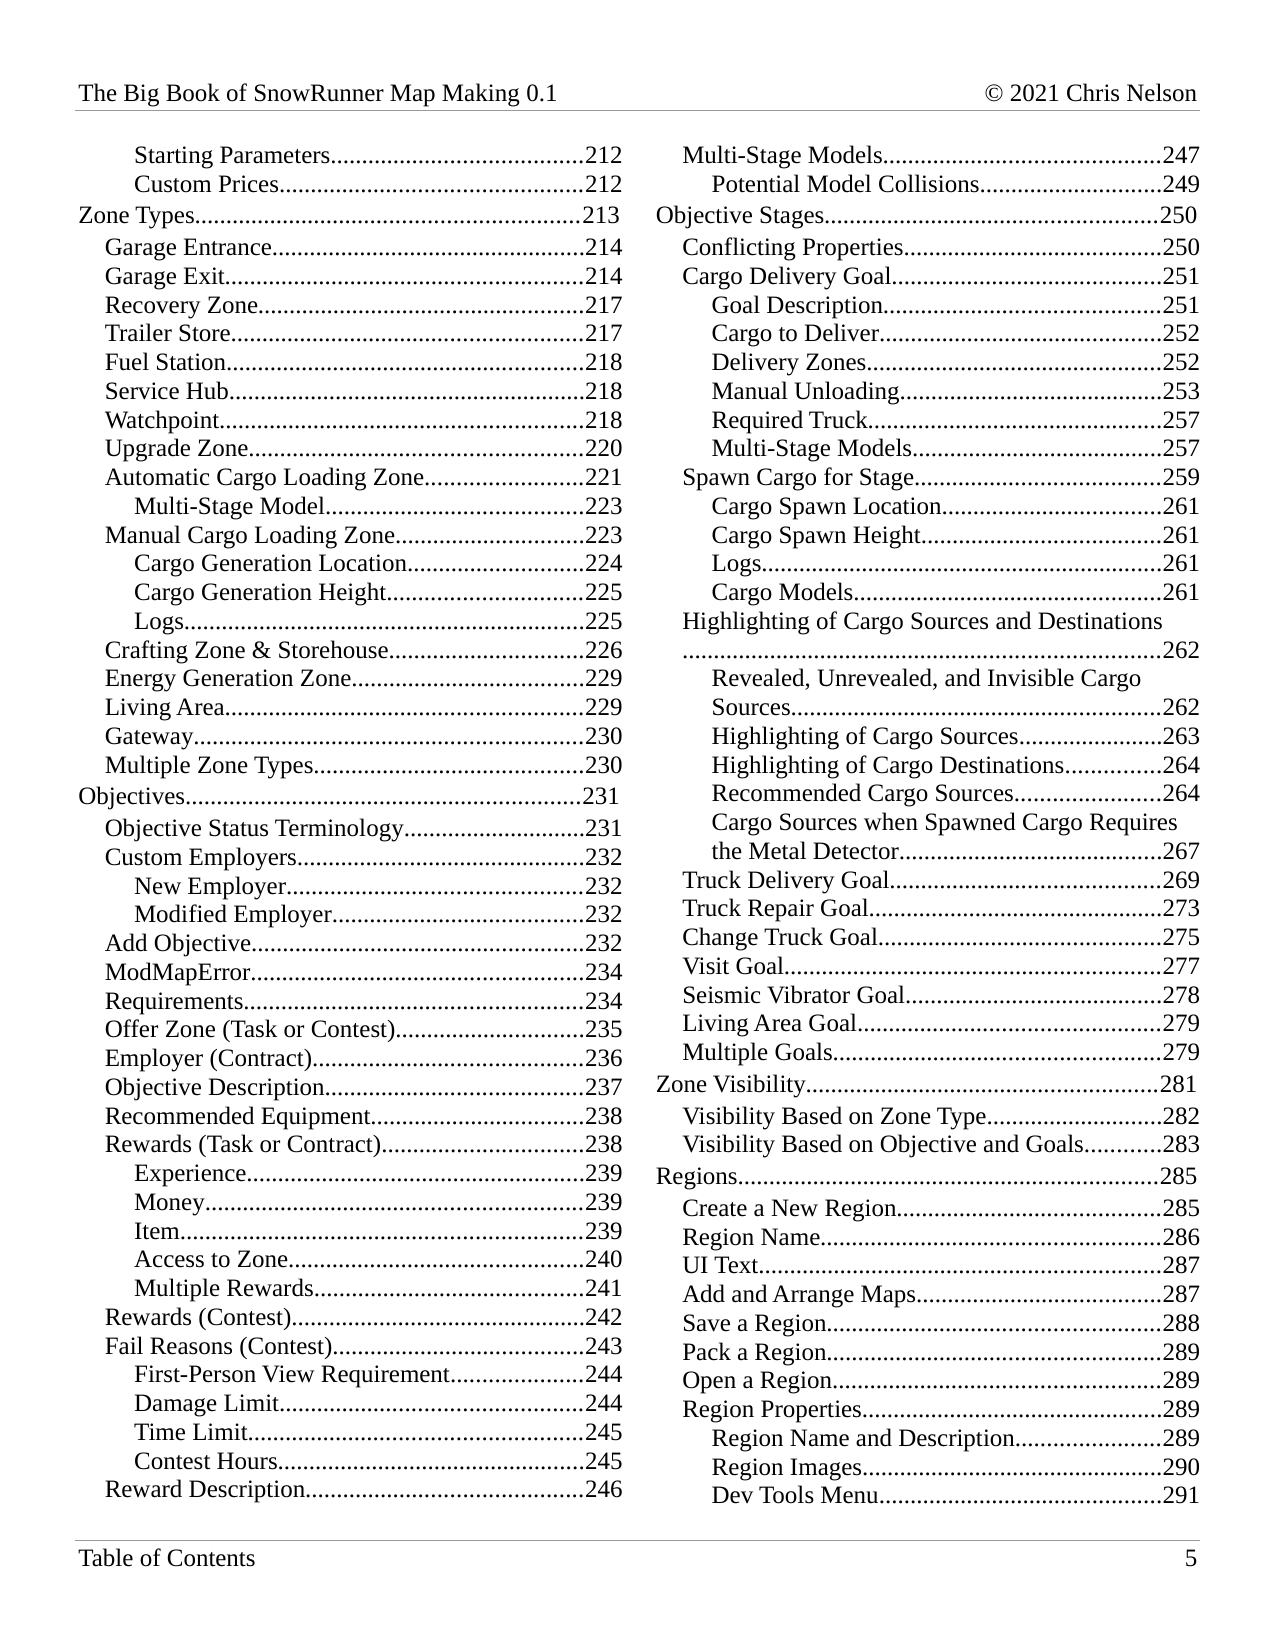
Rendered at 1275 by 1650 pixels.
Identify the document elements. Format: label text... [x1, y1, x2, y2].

text Zone Types 213 [75, 197, 622, 232]
text Watchpoint 218 [104, 405, 622, 433]
text Dev Tools Menu 291 [711, 1481, 1200, 1509]
text Fuel Station 218 [104, 347, 622, 376]
text Visibility Based on Zone Type 282 [682, 1101, 1200, 1129]
text Item 239 [134, 1216, 622, 1244]
text Change Truck Goal 275 [682, 922, 1200, 951]
text Employer (Contract) 236 [104, 1043, 622, 1072]
text Cargo Spawn Height 261 [711, 520, 1200, 548]
text ModMapError 234 [104, 957, 622, 986]
text Region Images 290 [711, 1452, 1200, 1481]
text Add and Arrange Maps 287 [682, 1279, 1200, 1308]
text Fail Reasons (Contest) 243 [104, 1331, 622, 1359]
text Truck Repair Goal 273 [682, 893, 1200, 922]
text Multi-Stage Models 257 [711, 433, 1200, 462]
text Rewards (Task or Contract) 238 [104, 1129, 622, 1158]
text Delivery Zones 252 [711, 347, 1200, 376]
text Required Truck 257 [711, 405, 1200, 433]
text Living Area Goal 279 [682, 1008, 1200, 1037]
text Cargo Generation Location 224 [134, 548, 622, 577]
text Access to Zone 240 [134, 1244, 622, 1273]
text Cargo Models 261 [711, 577, 1200, 606]
text Multiple Rewards 241 [134, 1273, 622, 1302]
text Recommended Cargo Sources 264 [711, 778, 1200, 807]
text Offer Zone (Task or Contest) 235 [104, 1014, 622, 1043]
text Region Properties 289 [682, 1394, 1200, 1423]
text Objective Description 237 [104, 1072, 622, 1101]
text Upgrade Zone 220 [104, 433, 622, 462]
text Requirements 234 [104, 986, 622, 1014]
text Custom Employers 232 [104, 842, 622, 871]
text Cargo Sources when Spawned Cargo Requires the Metal Detector 267 [711, 807, 1200, 865]
text Money 239 [134, 1187, 622, 1216]
text Multi-Stage Models 247 [682, 140, 1200, 169]
text Visibility Based on Objective and Goals 283 [682, 1129, 1200, 1158]
text Garage Exit 214 [104, 261, 622, 290]
text Gateway 230 [104, 721, 622, 750]
text Reward Description 246 [104, 1474, 622, 1503]
text Trailer Store 217 [104, 318, 622, 347]
text Time Limit 245 [134, 1417, 622, 1446]
text Cargo Spawn Location 261 [711, 491, 1200, 520]
text Visit Goal 277 [682, 951, 1200, 980]
text Goal Description 251 [711, 290, 1200, 318]
text Recovery Zone 217 [104, 290, 622, 318]
text Rewards (Contest) 242 [104, 1302, 622, 1331]
text Energy Generation Zone 229 [104, 663, 622, 692]
text Custom Prices 212 [134, 169, 622, 197]
text Regions 285 [652, 1158, 1200, 1193]
text Logs 225 [134, 606, 622, 635]
text Highlighting of Cargo Sources and Destinations 262 [682, 606, 1200, 663]
text Potential Model Collisions 249 [711, 169, 1200, 197]
text Experience 239 [134, 1158, 622, 1187]
text First-Person View Requirement 244 [134, 1359, 622, 1388]
text Starting Parameters 212 [134, 140, 622, 169]
text Multiple Goals 279 [682, 1037, 1200, 1066]
text Manual Cargo Loading Zone 223 [104, 520, 622, 548]
text Damage Limit 244 [134, 1388, 622, 1417]
text Objective Stages 250 [652, 197, 1200, 232]
text Modified Employer 232 [134, 899, 622, 928]
text New Employer 232 [134, 871, 622, 899]
text Cargo Generation Height 225 [134, 577, 622, 606]
text Manual Unloading 253 [711, 376, 1200, 405]
text Logs 261 [711, 548, 1200, 577]
text Region Name and Description 289 [711, 1423, 1200, 1452]
text Spawn Cargo for Stage 259 [682, 462, 1200, 491]
text Service Hub 218 [104, 376, 622, 405]
text Conflicting Properties 250 [682, 232, 1200, 261]
text Highlighting of Cargo Sources 263 [711, 721, 1200, 750]
text Cargo to Deliver 252 [711, 318, 1200, 347]
text Seismic Vibrator Goal 278 [682, 980, 1200, 1008]
text Crafting Zone & Storehouse 226 [104, 635, 622, 663]
text Cargo Delivery Goal 251 [682, 261, 1200, 290]
text Save a Region 288 [682, 1308, 1200, 1337]
text Recommended Equipment 238 [104, 1101, 622, 1129]
text UI Text 287 [682, 1251, 1200, 1279]
text Highlighting of Cargo Destinations 264 [711, 750, 1200, 778]
text Create a New Region 285 [682, 1193, 1200, 1222]
text Pack a Region 289 [682, 1337, 1200, 1366]
text Truck Delivery Goal 269 [682, 865, 1200, 893]
text Objectives 231 [75, 778, 622, 813]
text Revealed, Unrevealed, and Invisible Cargo Sources 262 [711, 663, 1200, 721]
text Region Name 286 [682, 1222, 1200, 1251]
text Contest Hours 245 [134, 1446, 622, 1474]
text Garage Entrance 214 [104, 232, 622, 261]
text Automatic Cargo Loading Zone 221 [104, 462, 622, 491]
text Multiple Zone Types 230 [104, 750, 622, 778]
text Zone Visibility 281 [652, 1066, 1200, 1101]
text Multi-Stage Model 223 [134, 491, 622, 520]
text Add Objective 232 [104, 928, 622, 957]
text Objective Status Terminology 231 [104, 813, 622, 842]
text Living Area 229 [104, 692, 622, 721]
text Open a Region 289 [682, 1366, 1200, 1394]
